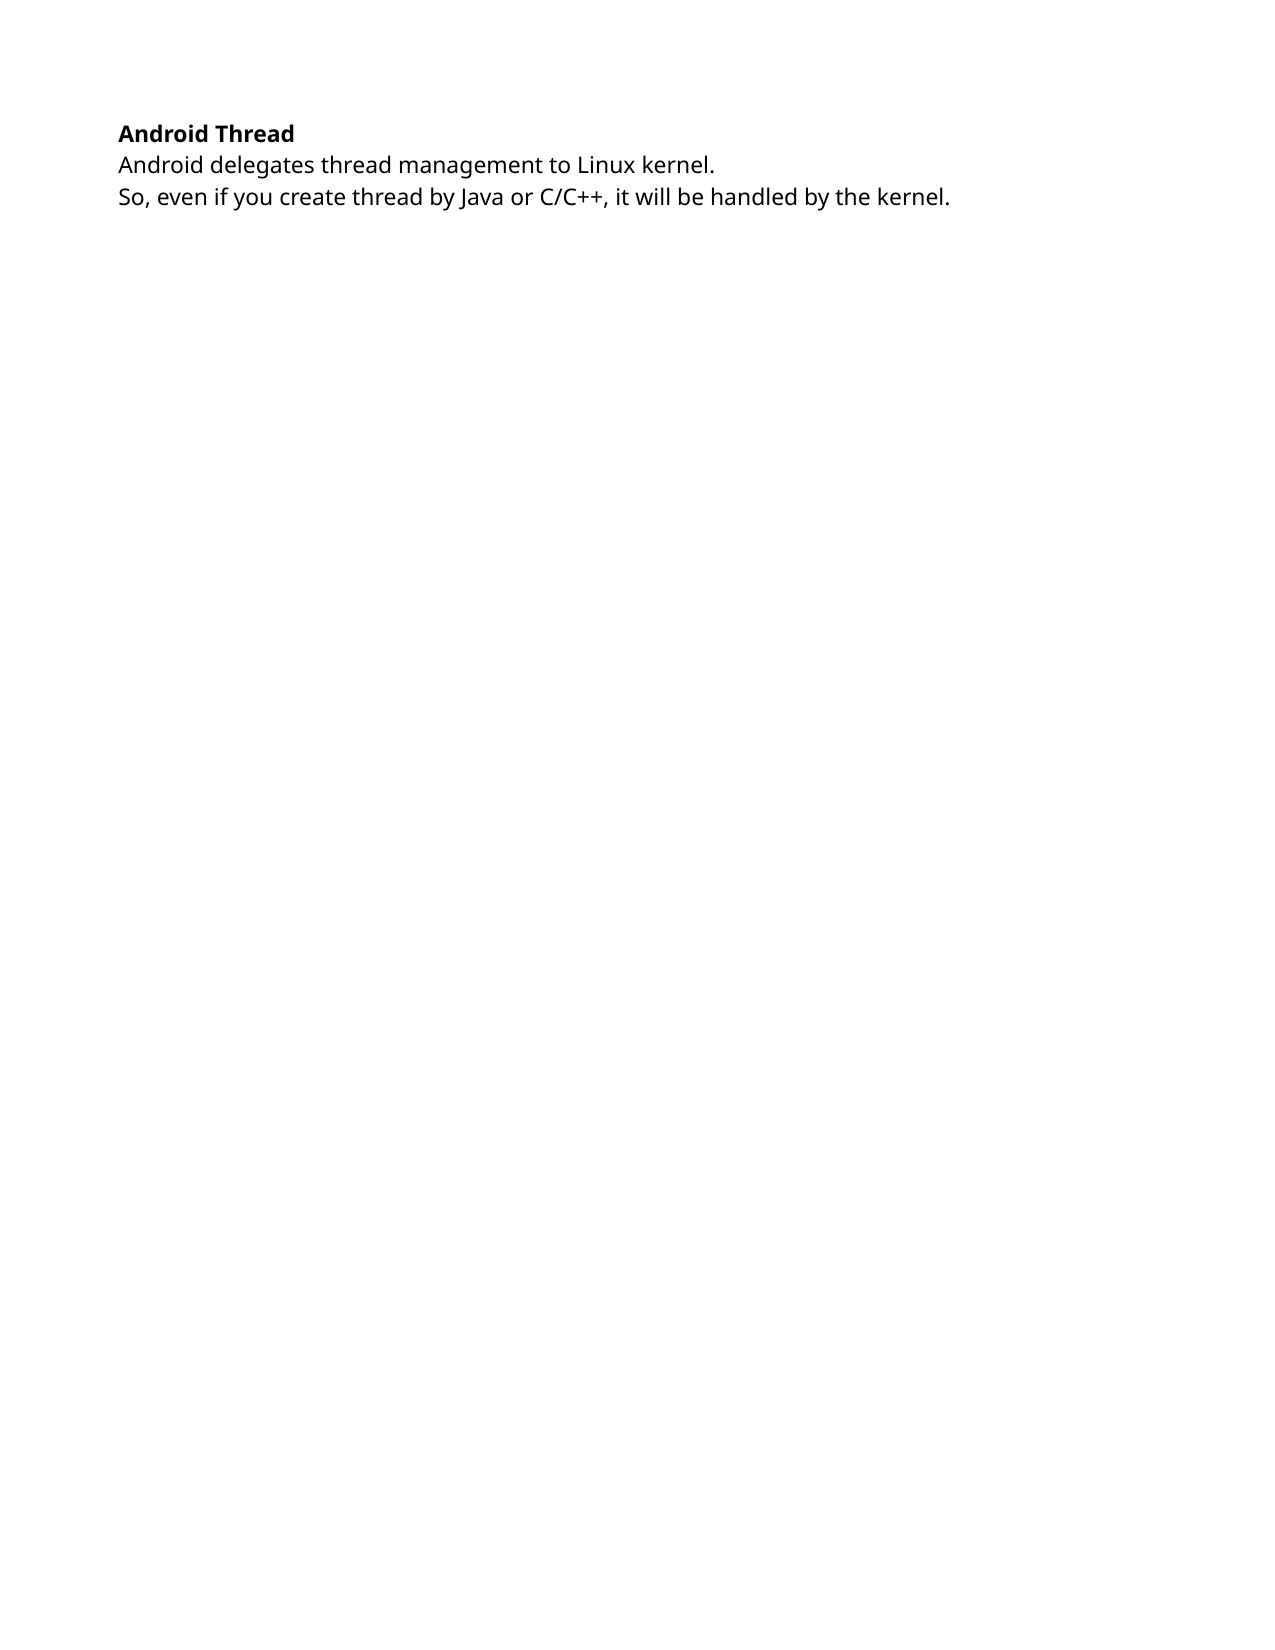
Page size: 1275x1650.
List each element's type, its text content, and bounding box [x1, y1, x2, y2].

text Android delegates thread management to Linux kernel. [118, 149, 1157, 181]
text So, even if you create thread by Java or C/C++, it will be handled by the kernel. [118, 181, 1157, 212]
text Android Thread [118, 118, 1157, 149]
